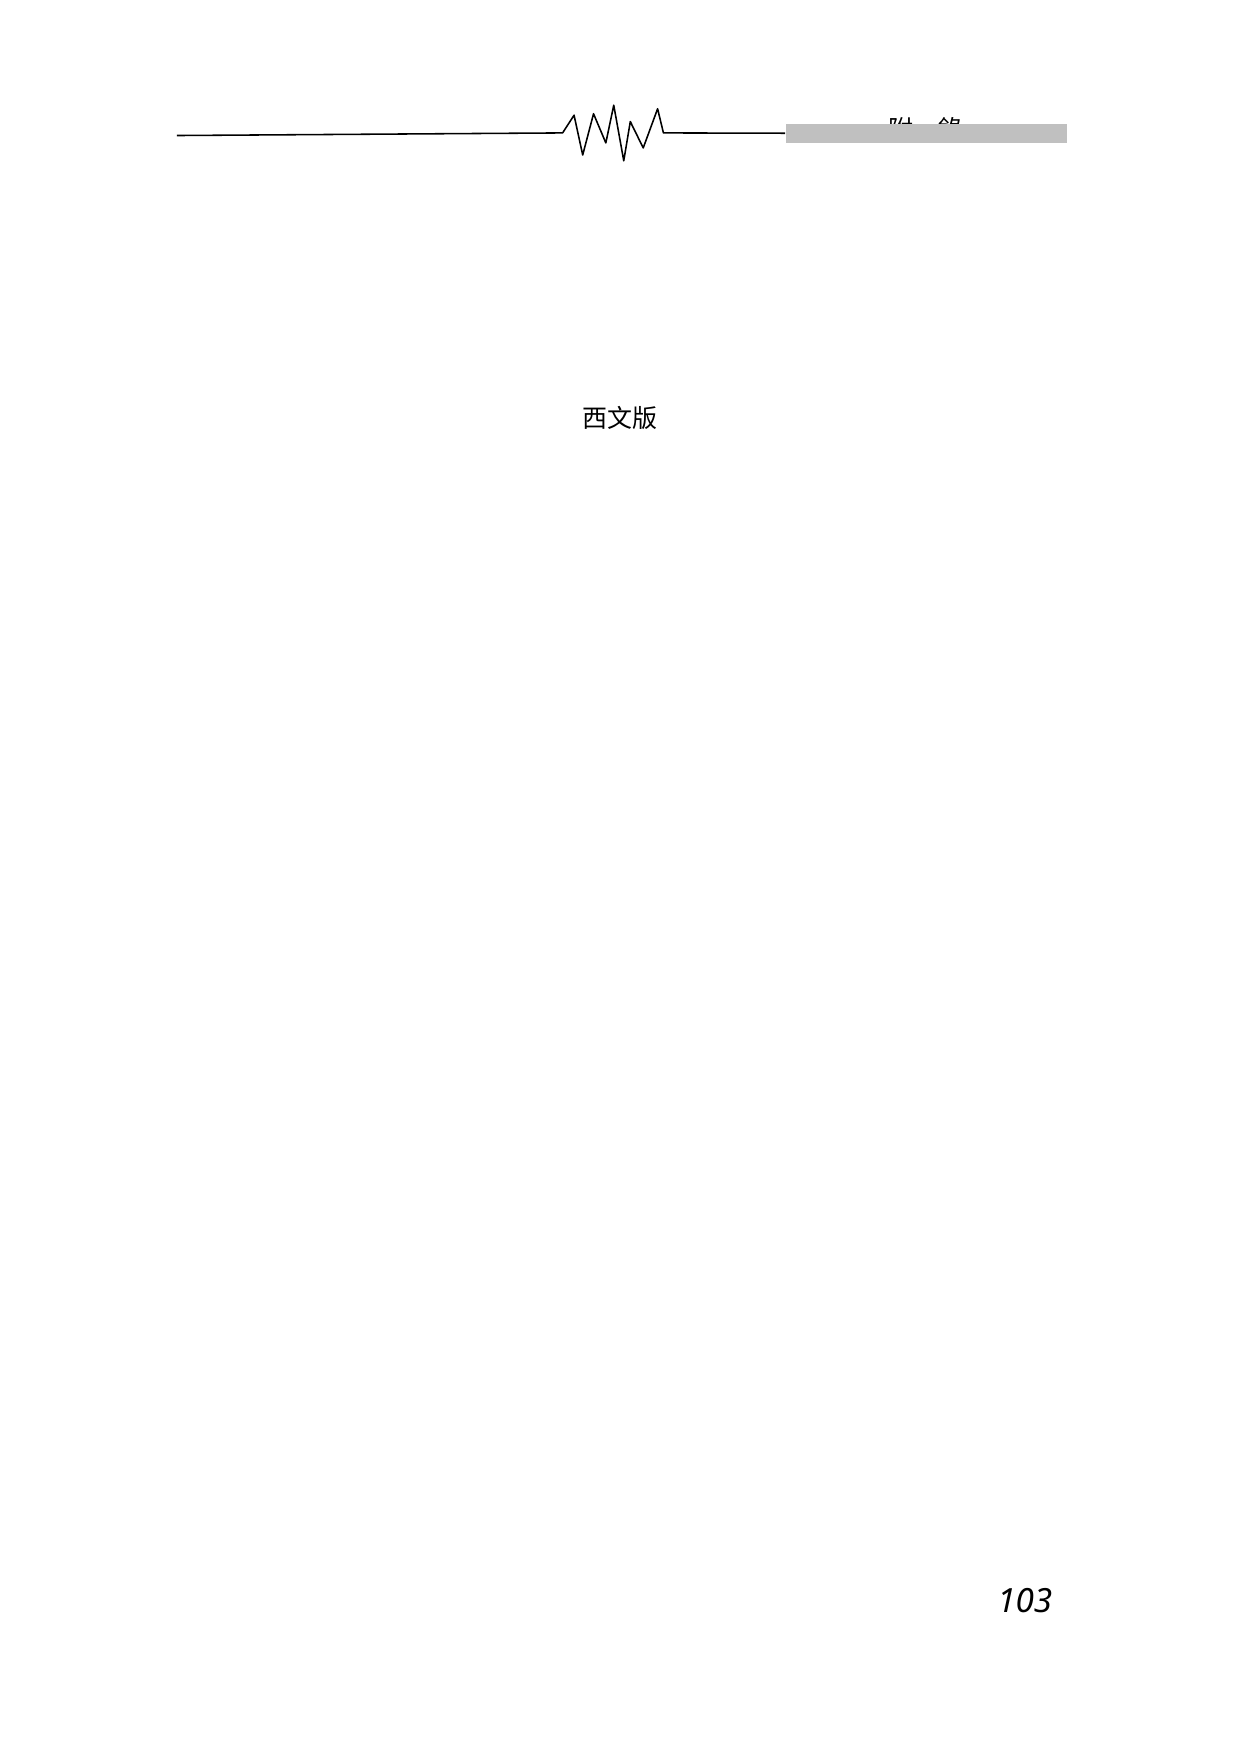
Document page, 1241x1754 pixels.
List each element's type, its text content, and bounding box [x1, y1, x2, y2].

text 西文版 [177, 375, 1063, 438]
